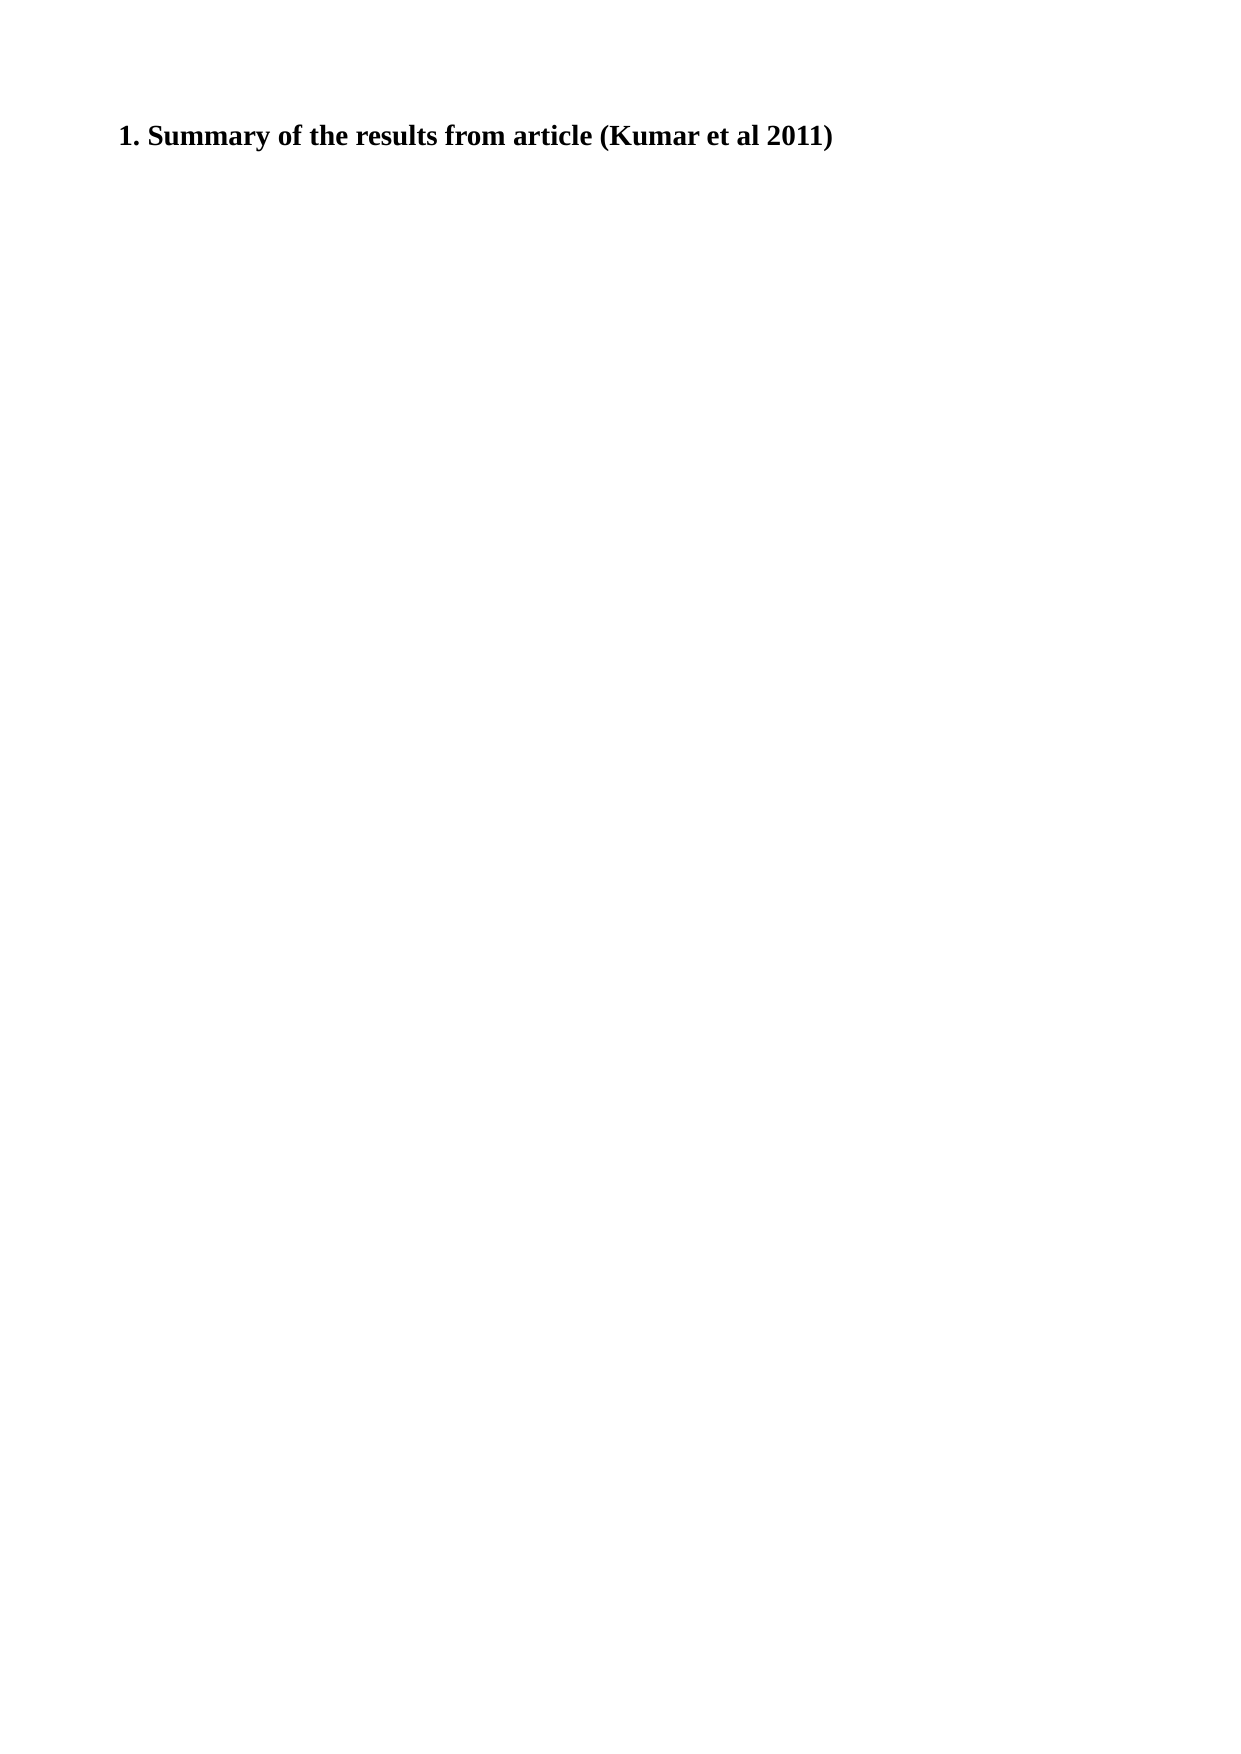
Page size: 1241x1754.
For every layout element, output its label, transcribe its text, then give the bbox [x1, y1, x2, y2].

text 1. Summary of the results from article (Kumar et al 2011) [118, 118, 1122, 152]
